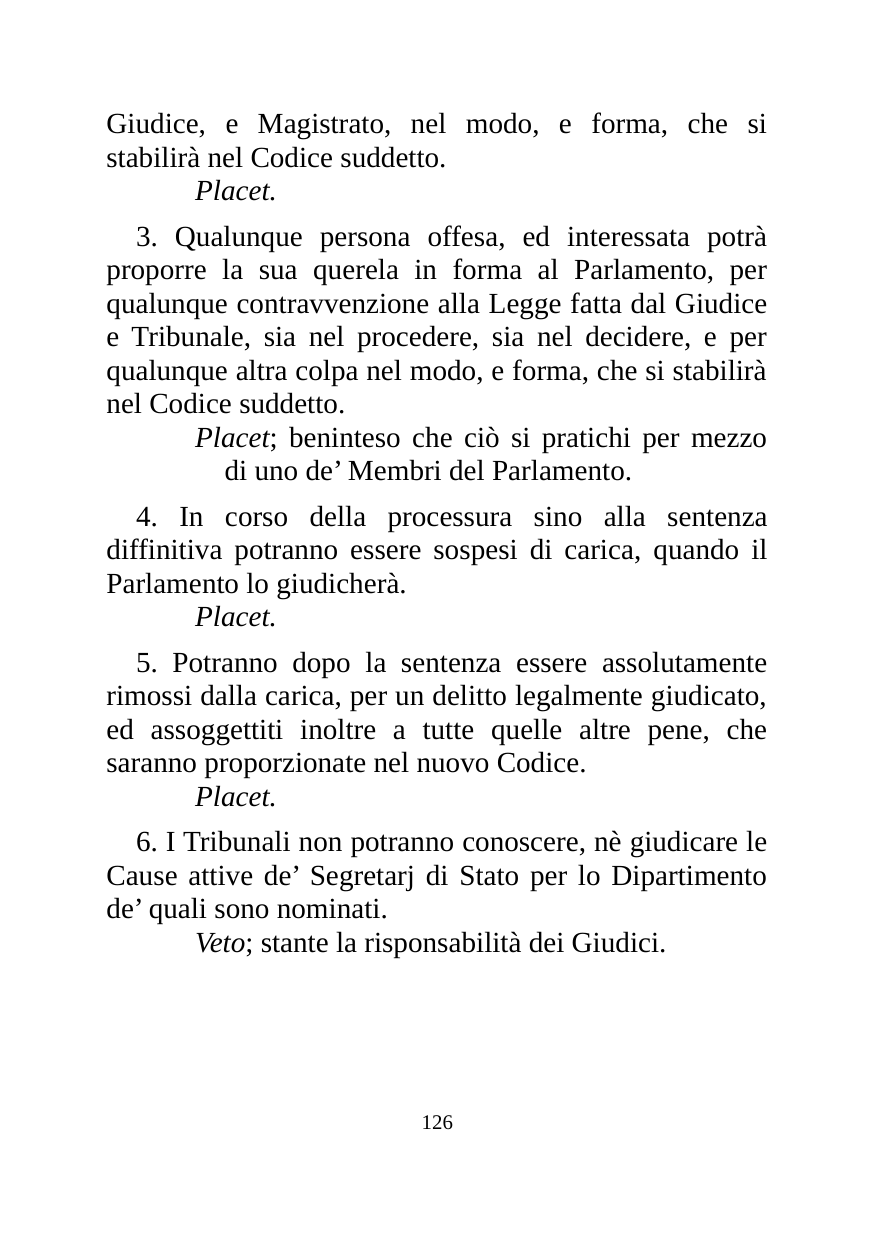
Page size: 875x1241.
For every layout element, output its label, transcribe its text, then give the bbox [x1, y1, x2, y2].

text 6. I Tribunali non potranno conoscere, nè giudicare le Cause attive de’ Segretarj di Stato per lo Dipartimento de’ quali sono nominati. [106, 824, 768, 925]
text 3. Qualunque persona offesa, ed interessata potrà proporre la sua querela in forma al Parlamento, per qualunque contravvenzione alla Legge fatta dal Giudice e Tribunale, sia nel procedere, sia nel decidere, e per qualunque altra colpa nel modo, e forma, che si stabilirà nel Codice suddetto. [106, 219, 768, 420]
text Placet. [195, 599, 768, 633]
text 5. Potranno dopo la sentenza essere assolutamente rimossi dalla carica, per un delitto legalmente giudicato, ed assoggettiti inoltre a tutte quelle altre pene, che saranno proporzionate nel nuovo Codice. [106, 645, 768, 779]
text Veto; stante la risponsabilità dei Giudici. [195, 925, 768, 958]
text 4. In corso della processura sino alla sentenza diffinitiva potranno essere sospesi di carica, quando il Parlamento lo giudicherà. [106, 499, 768, 599]
text Placet; beninteso che ciò si pratichi per mezzo di uno de’ Membri del Parlamento. [195, 420, 768, 487]
text Giudice, e Magistrato, nel modo, e forma, che si stabilirà nel Codice suddetto. [106, 106, 768, 173]
text Placet. [195, 173, 768, 207]
text Placet. [195, 779, 768, 812]
